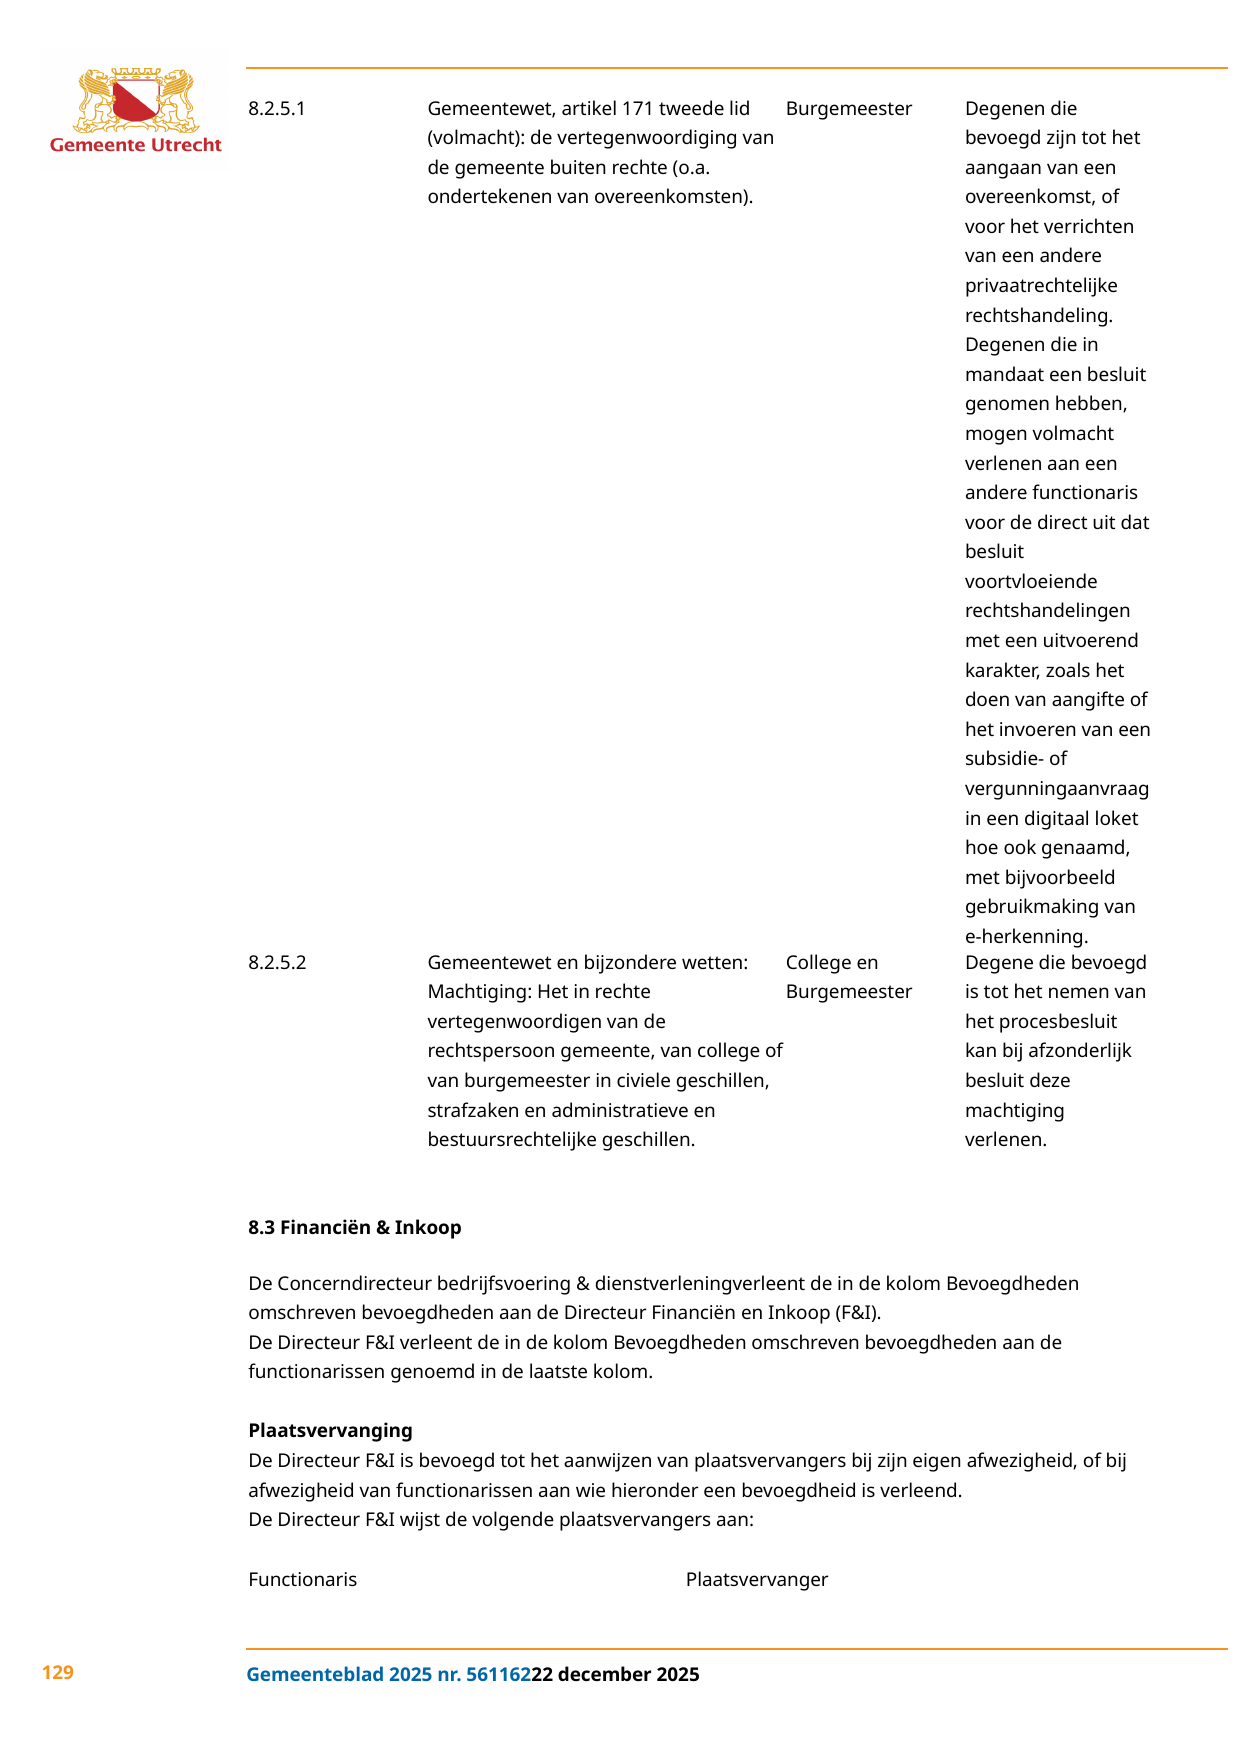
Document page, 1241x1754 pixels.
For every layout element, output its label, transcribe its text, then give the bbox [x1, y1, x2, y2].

table_cell 8.2.5.2 [248, 949, 427, 1152]
table_cell 8.2.5.1 [248, 95, 427, 949]
text Plaatsvervanging [248, 1418, 1152, 1443]
text De Concerndirecteur bedrijfsvoering & dienstverleningverleent de in de kolom Bevoegdheden omschreven bevoegdheden aan de Directeur Financiën en Inkoop (F&I). [248, 1270, 1152, 1325]
table_cell Degenen die bevoegd zijn tot het aangaan van een overeenkomst, of voor het verrichten van een andere privaatrechtelijke rechtshandeling. Degenen die in mandaat een besluit genomen hebben, mogen volmacht verlenen aan een andere functionaris voor de direct uit dat besluit voortvloeiende rechtshandelingen met een uitvoerend karakter, zoals het doen van aangifte of het invoeren van een subsidie- of vergunningaanvraag in een digitaal loket hoe ook genaamd, met bijvoorbeeld gebruikmaking van e-herkenning. [965, 95, 1152, 949]
table_header Plaatsvervanger [686, 1566, 1152, 1591]
text De Directeur F&I verleent de in de kolom Bevoegdheden omschreven bevoegdheden aan de functionarissen genoemd in de laatste kolom. [248, 1329, 1152, 1384]
table_header Functionaris [248, 1566, 686, 1591]
picture [41, 47, 231, 172]
table_cell College en Burgemeester [786, 949, 965, 1152]
table_cell Burgemeester [786, 95, 965, 949]
text De Directeur F&I wijst de volgende plaatsvervangers aan: [248, 1506, 1152, 1532]
table_cell Gemeentewet, artikel 171 tweede lid (volmacht): de vertegenwoordiging van de gemeente buiten rechte (o.a. ondertekenen van overeenkomsten). [427, 95, 786, 949]
text De Directeur F&I is bevoegd tot het aanwijzen van plaatsvervangers bij zijn eigen afwezigheid, of bij afwezigheid van functionarissen aan wie hieronder een bevoegdheid is verleend. [248, 1447, 1152, 1503]
text 8.3 Financiën & Inkoop [248, 1214, 1152, 1240]
table_cell Degene die bevoegd is tot het nemen van het procesbesluit kan bij afzonderlijk besluit deze machtiging verlenen. [965, 949, 1152, 1152]
table_cell Gemeentewet en bijzondere wetten: Machtiging: Het in rechte vertegenwoordigen van de rechtspersoon gemeente, van college of van burgemeester in civiele geschillen, strafzaken en administratieve en bestuursrechtelijke geschillen. [427, 949, 786, 1152]
